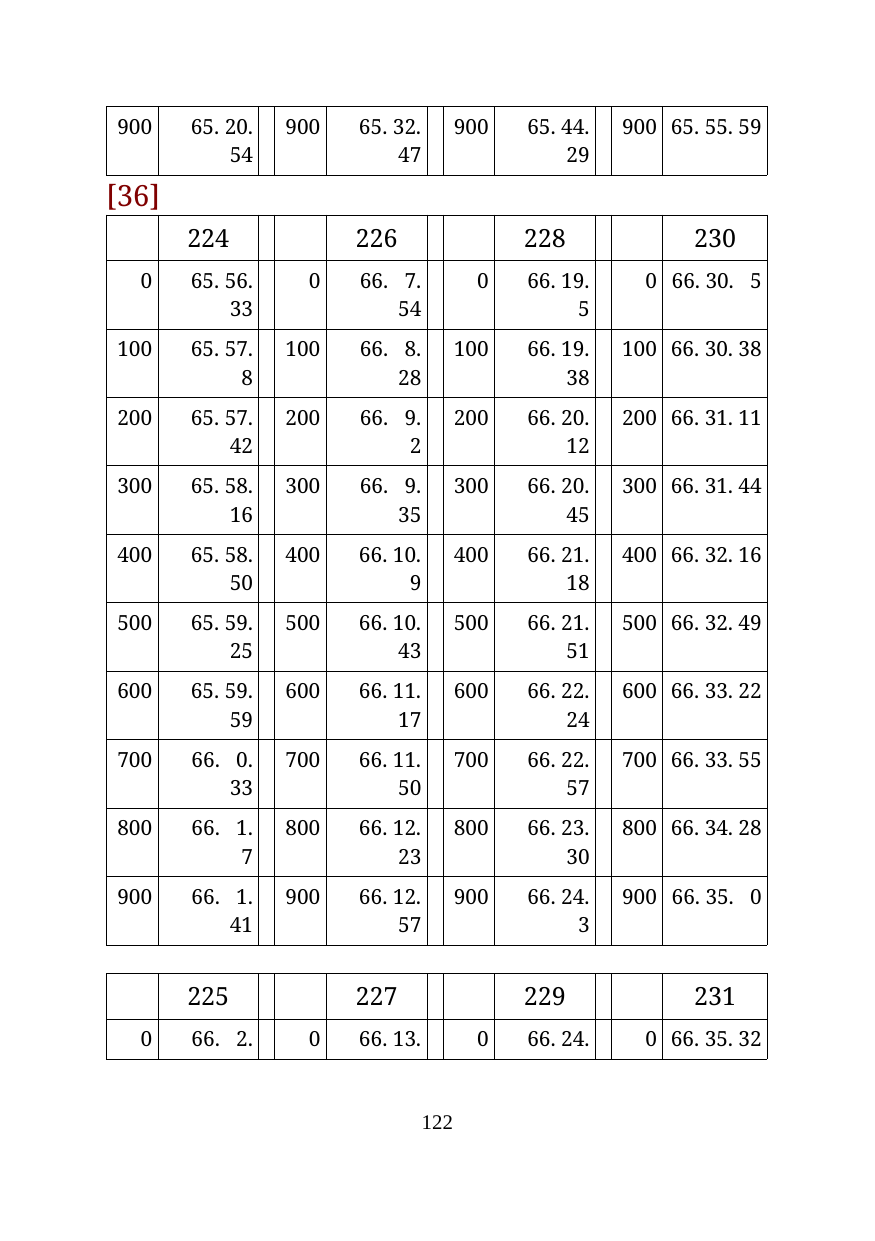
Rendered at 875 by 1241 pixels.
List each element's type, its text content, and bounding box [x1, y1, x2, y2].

table_cell 900 [444, 877, 494, 944]
table_cell [259, 466, 274, 534]
table_cell 66. 24. [495, 1020, 595, 1059]
table_cell 0 [107, 261, 158, 328]
table_cell 66. 21. 51 [495, 603, 595, 671]
table_cell 66. 20. 45 [495, 466, 595, 534]
table_cell 65. 58. 50 [159, 535, 258, 602]
table_header 225 [159, 974, 258, 1019]
table_cell 600 [612, 672, 662, 739]
table_cell 700 [275, 740, 326, 808]
table_header [275, 974, 326, 1019]
table_cell [428, 672, 443, 739]
table_cell [596, 603, 611, 671]
table_cell [596, 466, 611, 534]
table_cell [259, 877, 274, 944]
table_cell 66. 7. 54 [327, 261, 427, 328]
table_cell 0 [275, 261, 326, 328]
table_cell [596, 740, 611, 808]
table_cell 800 [444, 809, 494, 876]
table_cell 65. 20. 54 [159, 107, 258, 175]
table_cell 600 [444, 672, 494, 739]
table_cell 65. 57. 42 [159, 398, 258, 465]
table_header 230 [663, 216, 767, 260]
table_cell 66. 32. 49 [663, 603, 767, 671]
table_header 224 [159, 216, 258, 260]
table_cell [428, 261, 443, 328]
table_cell 66. 30. 5 [663, 261, 767, 328]
table_cell 66. 19. 5 [495, 261, 595, 328]
table_cell 900 [612, 107, 662, 175]
table_cell [259, 740, 274, 808]
table_cell 300 [444, 466, 494, 534]
table_cell [596, 261, 611, 328]
table_cell 400 [612, 535, 662, 602]
table_cell [428, 330, 443, 397]
table_cell 600 [275, 672, 326, 739]
table_cell 0 [612, 1020, 662, 1059]
table_cell 200 [444, 398, 494, 465]
table_cell 0 [107, 1020, 158, 1059]
table_header 229 [495, 974, 595, 1019]
table_cell 800 [612, 809, 662, 876]
table_cell 66. 33. 55 [663, 740, 767, 808]
table_cell 65. 59. 59 [159, 672, 258, 739]
table_cell 700 [612, 740, 662, 808]
table_cell 500 [107, 603, 158, 671]
table_cell 600 [107, 672, 158, 739]
table_cell [596, 672, 611, 739]
table_cell 66. 23. 30 [495, 809, 595, 876]
table_cell 66. 33. 22 [663, 672, 767, 739]
table_cell 66. 12. 23 [327, 809, 427, 876]
table_cell 100 [444, 330, 494, 397]
table_cell 500 [275, 603, 326, 671]
table_header 231 [663, 974, 767, 1019]
table_cell [259, 261, 274, 328]
table_cell 66. 31. 44 [663, 466, 767, 534]
table_cell 66. 19. 38 [495, 330, 595, 397]
table_cell [428, 107, 443, 175]
table_cell 0 [444, 1020, 494, 1059]
table_cell 300 [275, 466, 326, 534]
table_cell [259, 603, 274, 671]
table_cell 66. 13. [327, 1020, 427, 1059]
table_header [596, 974, 611, 1019]
table_cell 66. 1. 7 [159, 809, 258, 876]
table_header 228 [495, 216, 595, 260]
table_cell 66. 34. 28 [663, 809, 767, 876]
table_cell [596, 1020, 611, 1059]
table_cell [259, 809, 274, 876]
table_cell 0 [444, 261, 494, 328]
table_cell 0 [275, 1020, 326, 1059]
table_cell 400 [275, 535, 326, 602]
table_cell 300 [612, 466, 662, 534]
table_cell [596, 535, 611, 602]
table_cell 66. 31. 11 [663, 398, 767, 465]
table_cell 66. 35. 32 [663, 1020, 767, 1059]
table_cell 0 [612, 261, 662, 328]
table_cell [428, 535, 443, 602]
table_cell 66. 9. 2 [327, 398, 427, 465]
table_cell 66. 2. [159, 1020, 258, 1059]
table_cell [259, 1020, 274, 1059]
table_cell 65. 55. 59 [663, 107, 767, 175]
table_cell 66. 32. 16 [663, 535, 767, 602]
table_cell 900 [275, 107, 326, 175]
table_cell [428, 1020, 443, 1059]
table_cell [259, 107, 274, 175]
table_cell [596, 107, 611, 175]
table_header [612, 974, 662, 1019]
table_cell 66. 10. 43 [327, 603, 427, 671]
table_cell 900 [612, 877, 662, 944]
table_cell [428, 466, 443, 534]
table_cell 400 [107, 535, 158, 602]
table_header 227 [327, 974, 427, 1019]
table_cell 700 [444, 740, 494, 808]
table_cell 66. 35. 0 [663, 877, 767, 944]
table_header [444, 216, 494, 260]
table_cell 65. 57. 8 [159, 330, 258, 397]
table_cell 900 [107, 877, 158, 944]
table_header [612, 216, 662, 260]
table_cell 900 [275, 877, 326, 944]
table_cell 65. 32. 47 [327, 107, 427, 175]
table_cell 65. 58. 16 [159, 466, 258, 534]
table_cell [428, 740, 443, 808]
table_cell 400 [444, 535, 494, 602]
table_cell 66. 22. 57 [495, 740, 595, 808]
table_cell 200 [612, 398, 662, 465]
table_cell 500 [444, 603, 494, 671]
table_cell [596, 330, 611, 397]
table_cell [259, 330, 274, 397]
table_header [428, 216, 443, 260]
table_cell [596, 398, 611, 465]
table_header [107, 216, 158, 260]
table_header [259, 974, 274, 1019]
text [36] [106, 175, 768, 214]
table_cell 66. 24. 3 [495, 877, 595, 944]
table_header [107, 974, 158, 1019]
table_cell [596, 809, 611, 876]
table_cell [259, 398, 274, 465]
table_cell 65. 59. 25 [159, 603, 258, 671]
table_header [596, 216, 611, 260]
table_cell [596, 877, 611, 944]
table_header [259, 216, 274, 260]
table_cell [259, 535, 274, 602]
table_cell 66. 11. 50 [327, 740, 427, 808]
table_cell 66. 22. 24 [495, 672, 595, 739]
table_cell 900 [444, 107, 494, 175]
table_cell 200 [107, 398, 158, 465]
table_cell 66. 20. 12 [495, 398, 595, 465]
table_cell 800 [107, 809, 158, 876]
table_header [444, 974, 494, 1019]
table_cell 66. 0. 33 [159, 740, 258, 808]
table_cell 66. 9. 35 [327, 466, 427, 534]
table_cell 300 [107, 466, 158, 534]
table_cell 66. 1. 41 [159, 877, 258, 944]
table_cell 66. 21. 18 [495, 535, 595, 602]
table_cell 66. 30. 38 [663, 330, 767, 397]
table_cell 500 [612, 603, 662, 671]
table_cell 65. 44. 29 [495, 107, 595, 175]
table_cell [428, 809, 443, 876]
table_cell 100 [612, 330, 662, 397]
table_cell 100 [275, 330, 326, 397]
table_cell [428, 398, 443, 465]
table_cell [428, 603, 443, 671]
table_cell 66. 10. 9 [327, 535, 427, 602]
table_cell 66. 11. 17 [327, 672, 427, 739]
table_cell 200 [275, 398, 326, 465]
table_cell 100 [107, 330, 158, 397]
table_cell 800 [275, 809, 326, 876]
table_cell [259, 672, 274, 739]
table_cell 65. 56. 33 [159, 261, 258, 328]
table_cell [428, 877, 443, 944]
table_cell 66. 12. 57 [327, 877, 427, 944]
table_header [275, 216, 326, 260]
table_cell 66. 8. 28 [327, 330, 427, 397]
table_header 226 [327, 216, 427, 260]
table_cell 900 [107, 107, 158, 175]
table_header [428, 974, 443, 1019]
table_cell 700 [107, 740, 158, 808]
